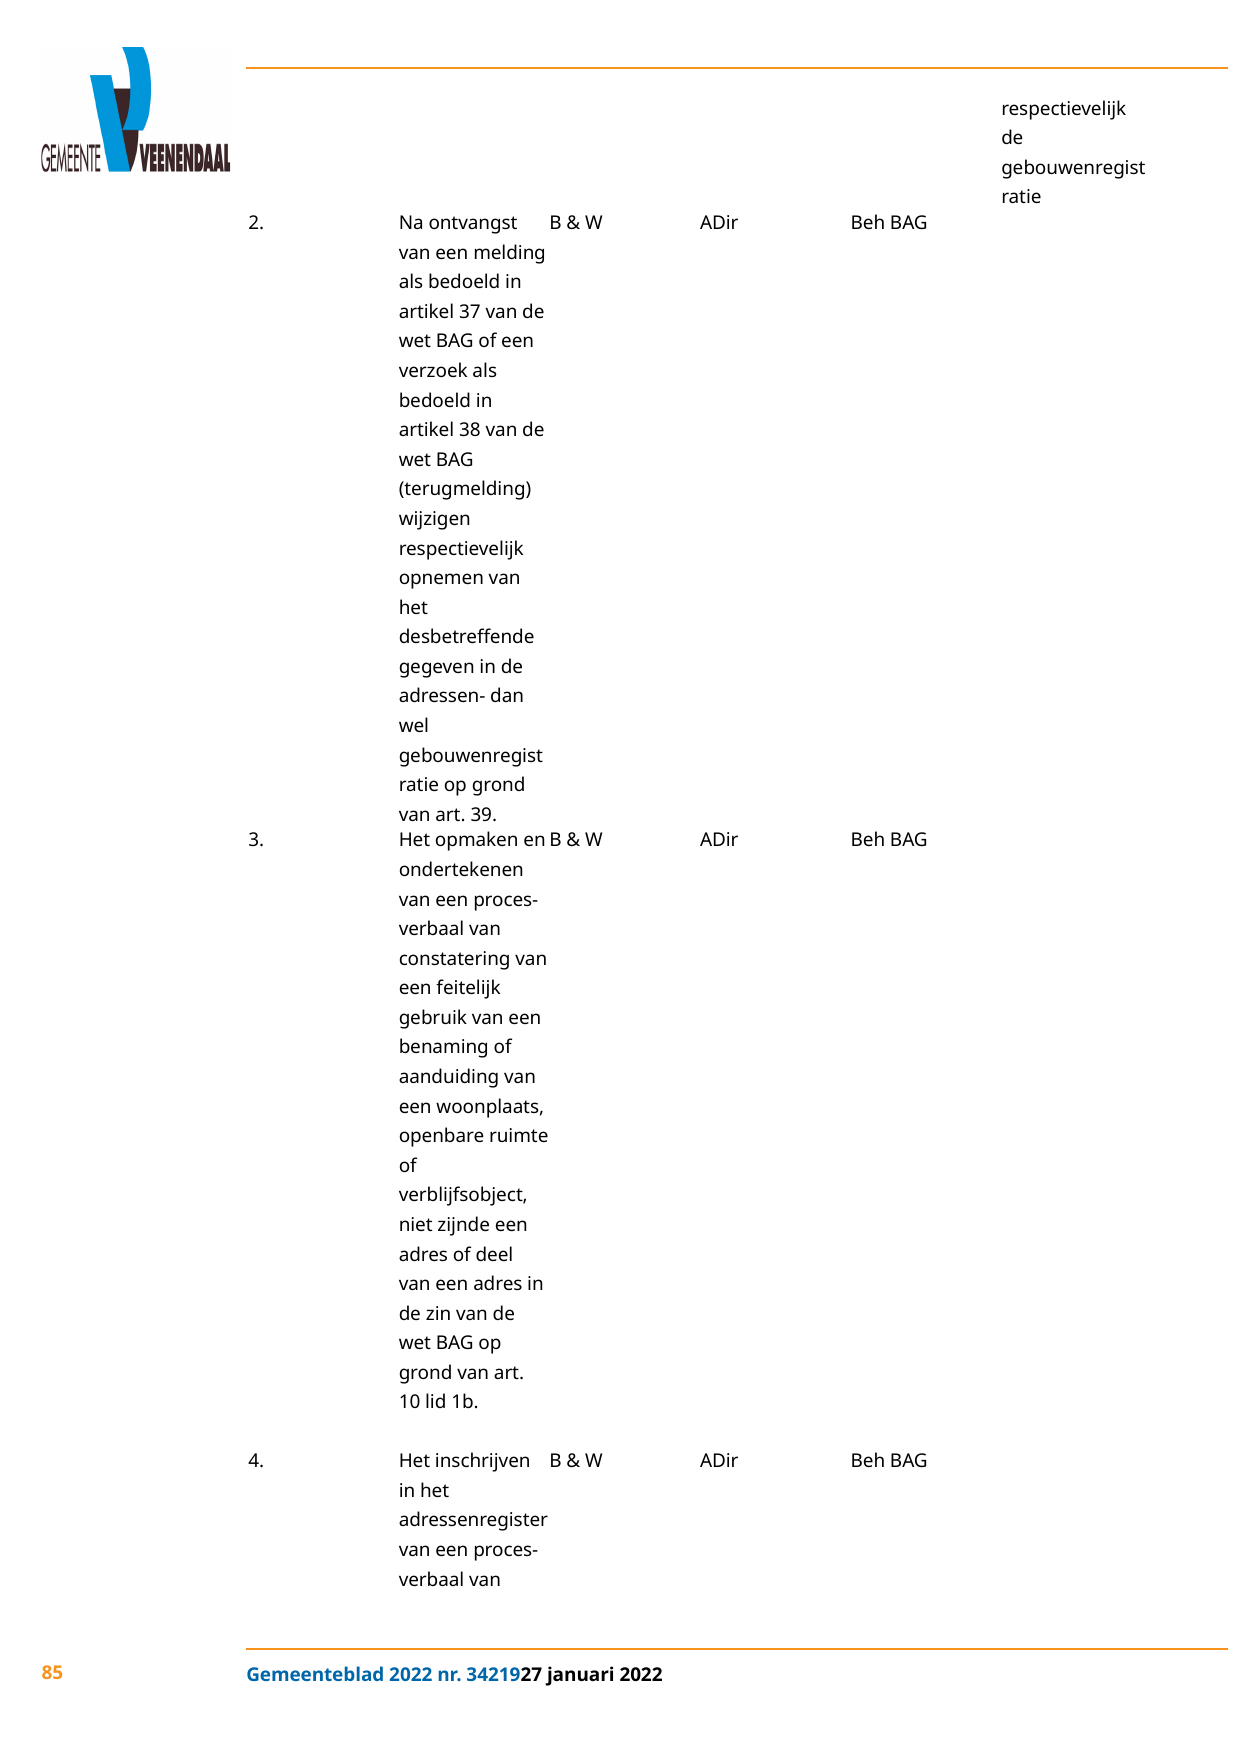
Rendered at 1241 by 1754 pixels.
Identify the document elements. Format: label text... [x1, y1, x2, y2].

table_cell [1001, 209, 1152, 827]
table_cell [700, 95, 850, 209]
table_header ADir [700, 1448, 850, 1591]
table_cell Het opmaken en ondertekenen van een proces-verbaal van constatering van een feitelijk gebruik van een benaming of aanduiding van een woonplaats, openbare ruimte of verblijfsobject, niet zijnde een adres of deel van een adres in de zin van de wet BAG op grond van art. 10 lid 1b. [399, 827, 549, 1414]
table_cell Beh BAG [850, 827, 1001, 1414]
picture [41, 47, 130, 172]
table_cell ADir [700, 827, 850, 1414]
table_cell respectievelijk de gebouwenregistratie [1001, 95, 1152, 209]
table_cell B & W [549, 209, 700, 827]
table_cell [248, 95, 398, 209]
table_header [1001, 1448, 1152, 1591]
table_cell [248, 209, 398, 827]
table_cell [399, 95, 549, 209]
table_cell B & W [549, 827, 700, 1414]
table_cell [248, 827, 398, 1414]
table_header Het inschrijven in het adressenregister van een proces-verbaal van [399, 1448, 549, 1591]
table_cell [850, 95, 1001, 209]
picture [123, 47, 231, 172]
table_cell Na ontvangst van een melding als bedoeld in artikel 37 van de wet BAG of een verzoek als bedoeld in artikel 38 van de wet BAG (terugmelding) wijzigen respectievelijk opnemen van het desbetreffende gegeven in de adressen- dan wel gebouwenregistratie op grond van art. 39. [399, 209, 549, 827]
table_header [248, 1448, 398, 1591]
table_header Beh BAG [850, 1448, 1001, 1591]
table_cell ADir [700, 209, 850, 827]
table_cell [1001, 827, 1152, 1414]
table_cell Beh BAG [850, 209, 1001, 827]
table_header B & W [549, 1448, 700, 1591]
table_cell [549, 95, 700, 209]
